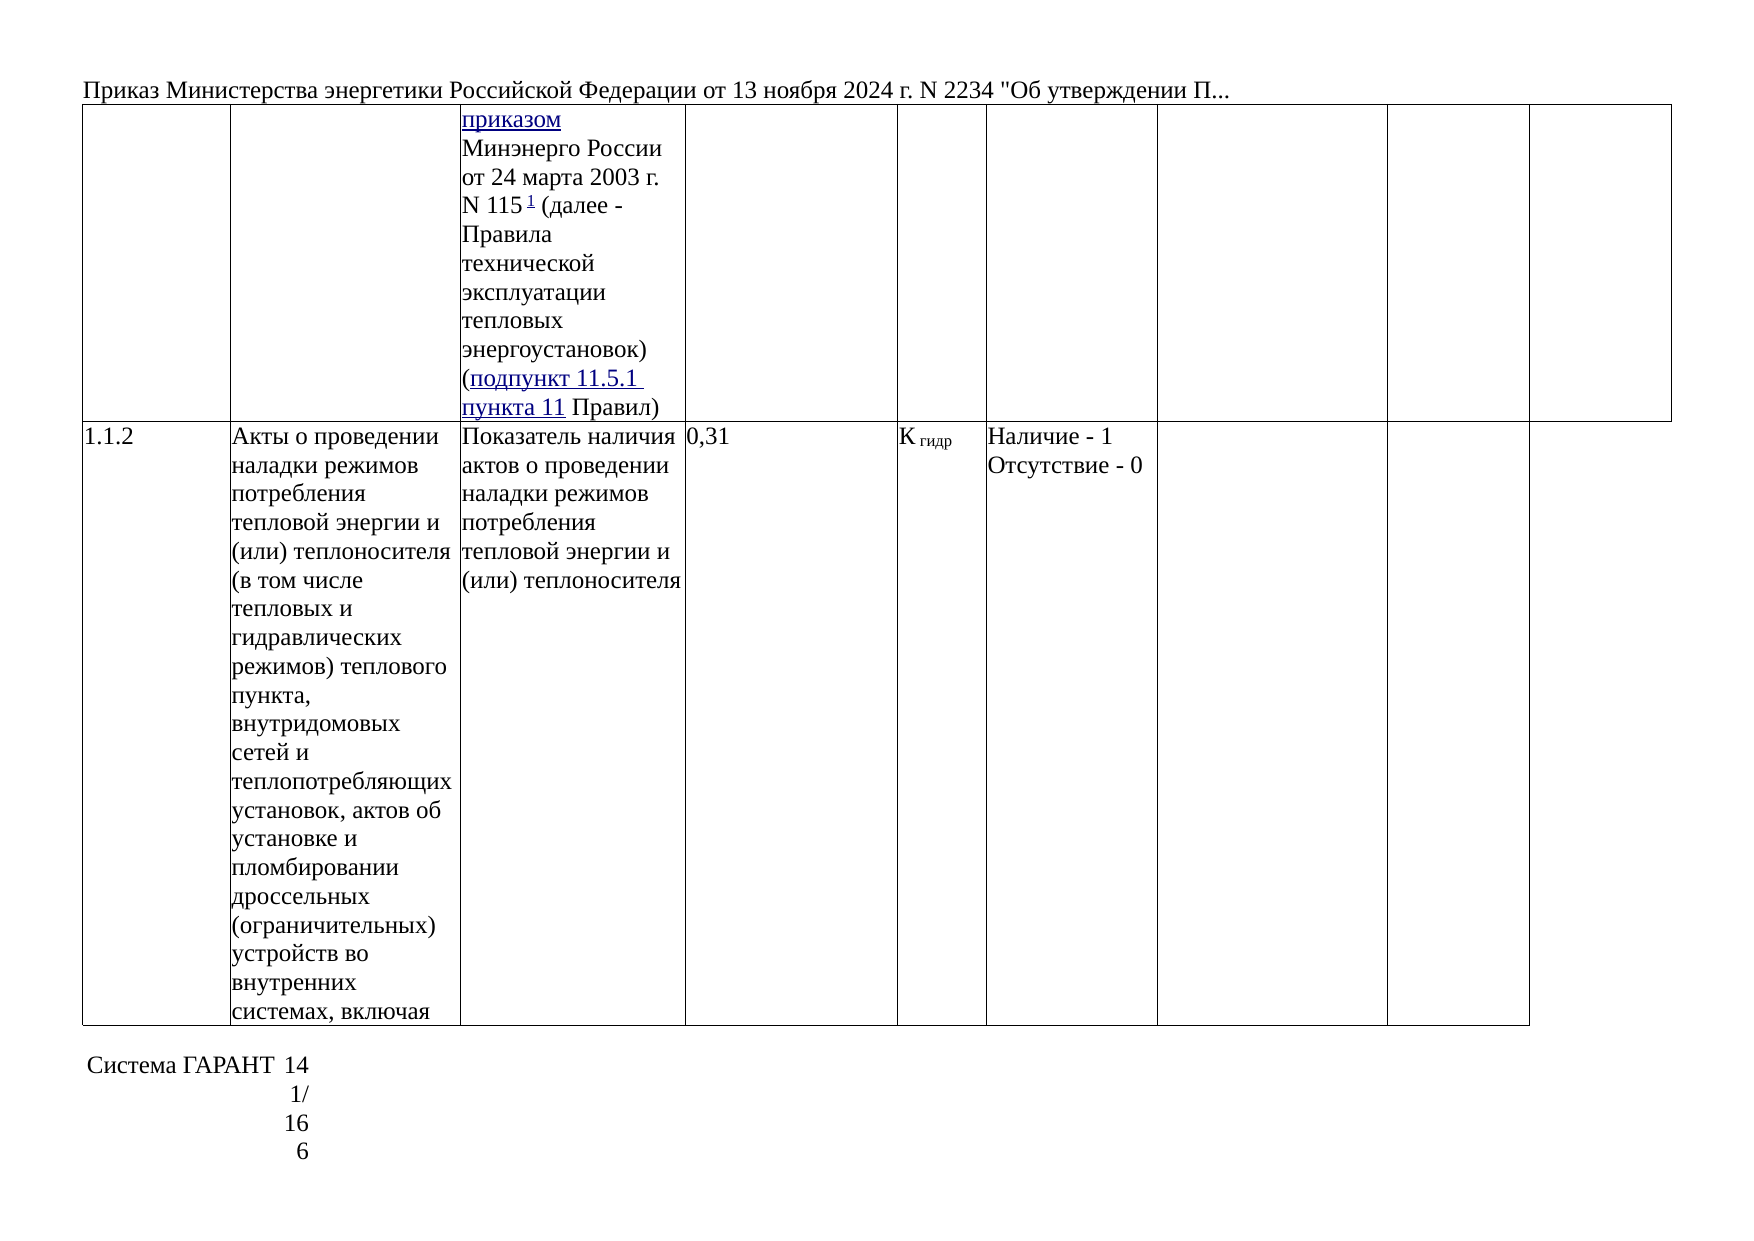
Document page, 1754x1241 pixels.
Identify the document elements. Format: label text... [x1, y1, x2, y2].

table_cell [987, 105, 1157, 421]
table_cell [1388, 422, 1529, 1025]
table_cell [1158, 105, 1387, 421]
table_cell 0,31 [686, 422, 897, 1025]
table_cell [231, 105, 460, 421]
table_cell [686, 105, 897, 421]
table_cell [898, 105, 986, 421]
table_cell К гидр [898, 422, 986, 1025]
table_cell Показатель наличия актов о проведении наладки режимов потребления тепловой энергии и (или) теплоносителя [461, 422, 685, 1025]
table_cell [1530, 105, 1671, 421]
table_cell [1388, 105, 1529, 421]
table_cell Акты о проведении наладки режимов потребления тепловой энергии и (или) теплоносителя (в том числе тепловых и гидравлических режимов) теплового пункта, внутридомовых сетей и теплопотребляющих установок, актов об установке и пломбировании дроссельных (ограничительных) устройств во внутренних системах, включая [231, 422, 460, 1025]
table_cell [83, 105, 230, 421]
table_cell Наличие - 1 Отсутствие - 0 [987, 422, 1157, 1025]
table_cell [1158, 422, 1387, 1025]
table_cell приказом Минэнерго России от 24 марта 2003 г. N 115 1 (далее - Правила технической эксплуатации тепловых энергоустановок) (подпункт 11.5.1 пункта 11 Правил) [461, 105, 685, 421]
table_cell 1.1.2 [83, 422, 230, 1025]
table_cell [1530, 422, 1671, 1025]
